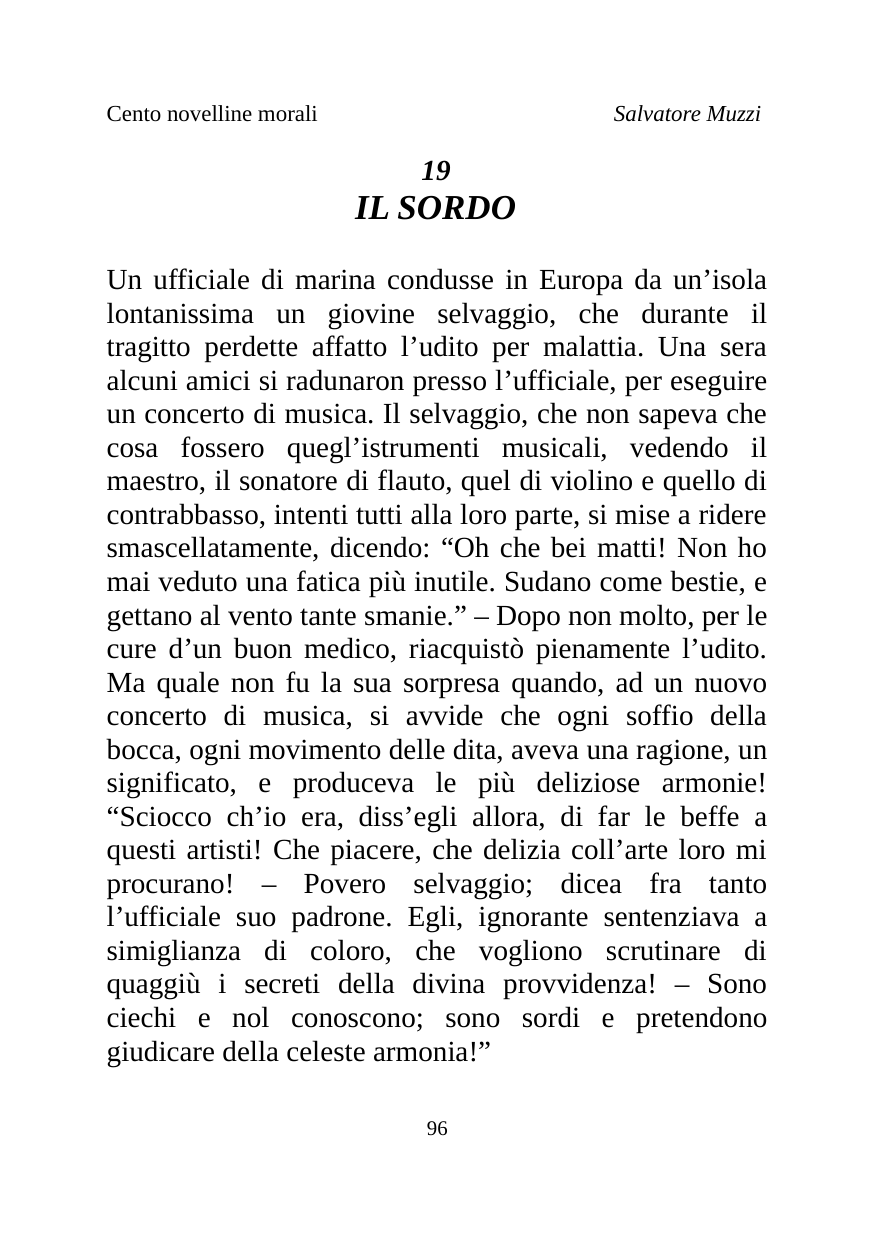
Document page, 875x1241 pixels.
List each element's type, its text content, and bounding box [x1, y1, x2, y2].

text Un ufficiale di marina condusse in Europa da un’isola lontanissima un giovine selvaggio, che durante il tragitto perdette affatto l’udito per malattia. Una sera alcuni amici si radunaron presso l’ufficiale, per eseguire un concerto di musica. Il selvaggio, che non sapeva che cosa fossero quegl’istrumenti musicali, vedendo il maestro, il sonatore di flauto, quel di violino e quello di contrabbasso, intenti tutti alla loro parte, si mise a ridere smascellatamente, dicendo: “Oh che bei matti! Non ho mai veduto una fatica più inutile. Sudano come bestie, e gettano al vento tante smanie.” – Dopo non molto, per le cure d’un buon medico, riacquistò pienamente l’udito. Ma quale non fu la sua sorpresa quando, ad un nuovo concerto di musica, si avvide che ogni soffio della bocca, ogni movimento delle dita, aveva una ragione, un significato, e produceva le più deliziose armonie! “Sciocco ch’io era, diss’egli allora, di far le beffe a questi artisti! Che piacere, che delizia coll’arte loro mi procurano! – Povero selvaggio; dicea fra tanto l’ufficiale suo padrone. Egli, ignorante sentenziava a simiglianza di coloro, che vogliono scrutinare di quaggiù i secreti della divina provvidenza! – Sono ciechi e nol conoscono; sono sordi e pretendono giudicare della celeste armonia!” [106, 262, 768, 1067]
subtitle 19 IL SORDO [106, 153, 768, 227]
